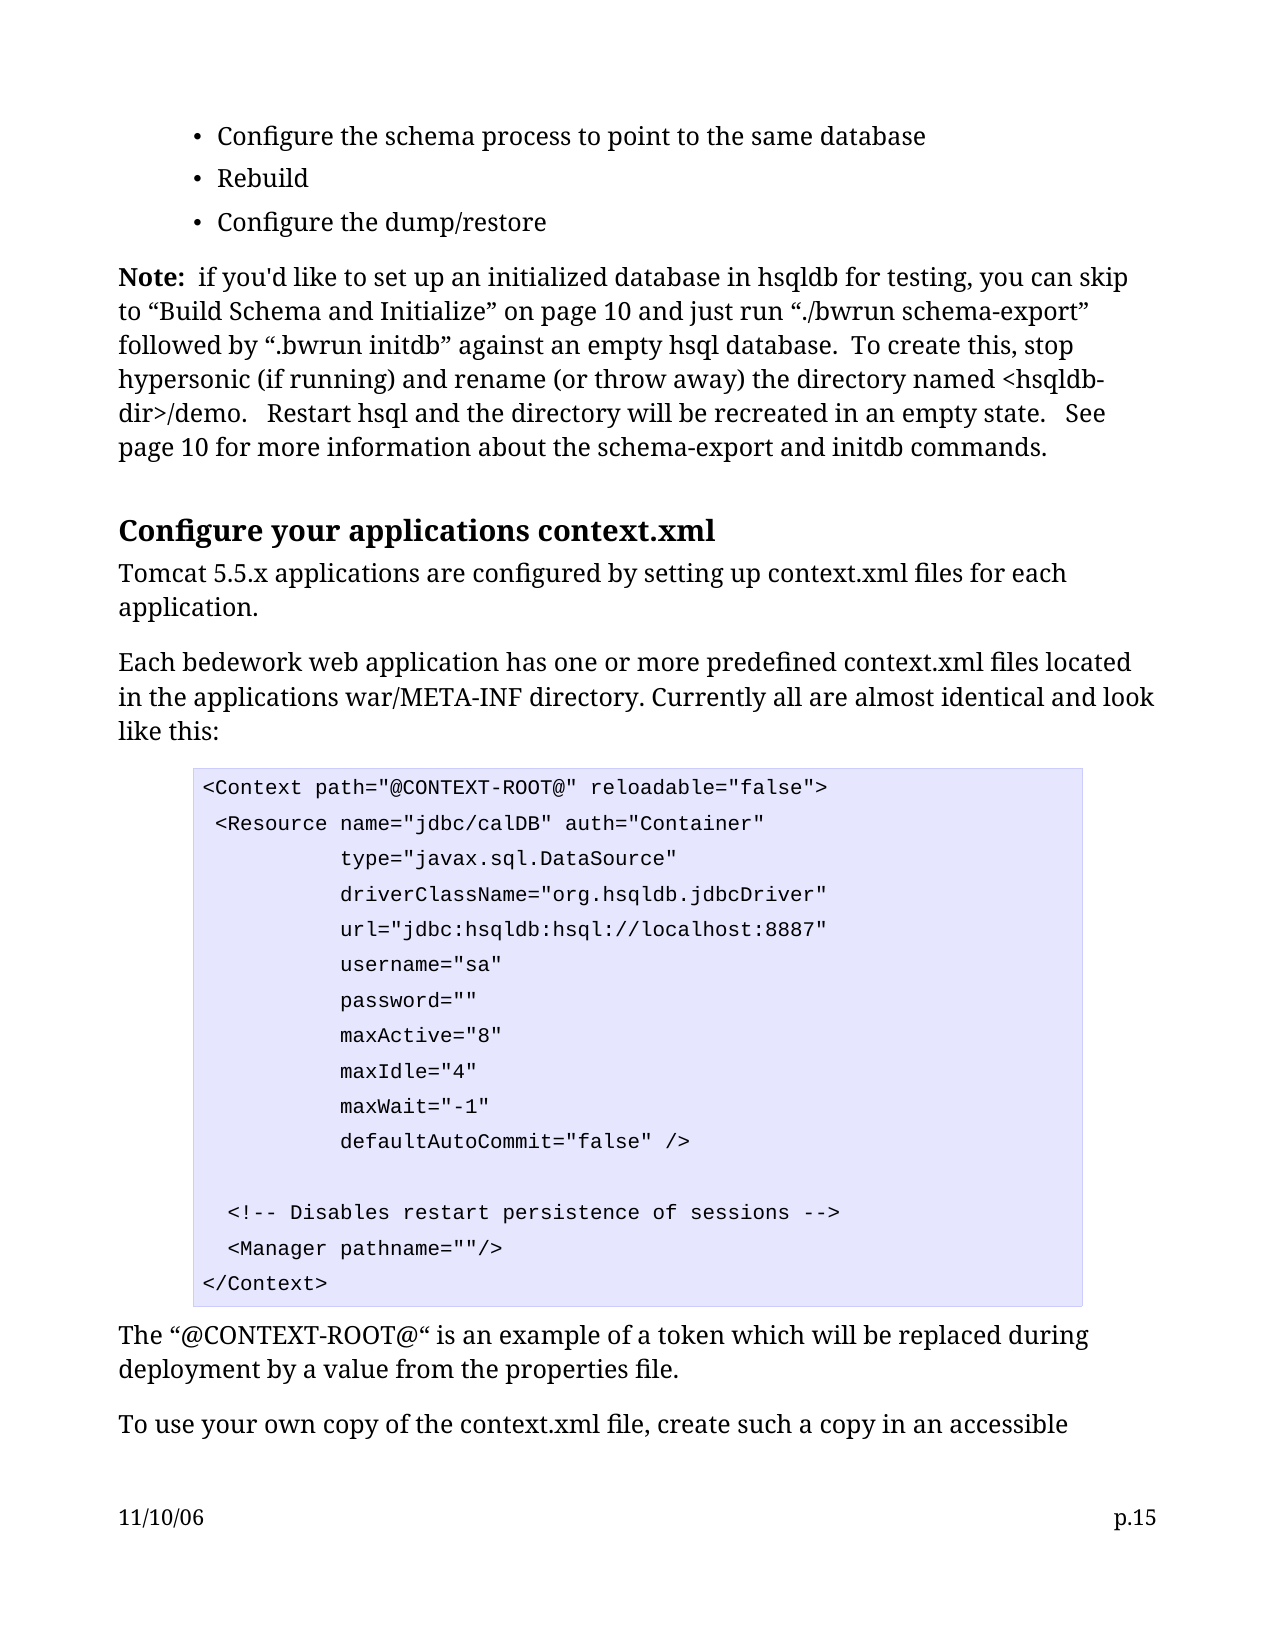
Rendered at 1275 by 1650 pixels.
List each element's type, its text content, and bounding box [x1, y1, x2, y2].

subtitle Configure your applications context.xml [118, 510, 1157, 550]
text username="sa" [194, 945, 1082, 978]
text type="javax.sql.DataSource" [194, 839, 1082, 872]
text url="jdbc:hsqldb:hsql://localhost:8887" [194, 910, 1082, 943]
text Tomcat 5.5.x applications are configured by setting up context.xml files for each application. [118, 556, 1157, 624]
text maxActive="8" [194, 1016, 1082, 1049]
text defaultAutoCommit="false" /> [194, 1122, 1082, 1155]
text password="" [194, 981, 1082, 1013]
text <Context path="@CONTEXT-ROOT@" reloadable="false"> [194, 769, 1082, 801]
text driverClassName="org.hsqldb.jdbcDriver" [194, 874, 1082, 907]
text To use your own copy of the context.xml file, create such a copy in an accessible [118, 1407, 1157, 1441]
text <Manager pathname=""/> [194, 1229, 1082, 1261]
text Note: if you'd like to set up an initialized database in hsqldb for testing, you can skip to “Build Schema and Initialize” on page 10 and just run “./bwrun schema-export” followed by “.bwrun initdb” against an empty hsql database. To create this, stop hypersonic (if running) and rename (or throw away) the directory named <hsqldb-dir>/demo. Restart hsql and the directory will be recreated in an empty state. See page 10 for more information about the schema-export and initdb commands. [118, 259, 1157, 464]
text maxIdle="4" [194, 1052, 1082, 1084]
text <Resource name="jdbc/calDB" auth="Container" [194, 804, 1082, 836]
list Rebuild [193, 161, 1157, 195]
text Each bedework web application has one or more predefined context.xml files located in the applications war/META-INF directory. Currently all are almost identical and look like this: [118, 645, 1157, 747]
list Configure the schema process to point to the same database [193, 118, 1157, 152]
text <!-- Disables restart persistence of sessions --> [194, 1193, 1082, 1226]
text </Context> [194, 1264, 1082, 1306]
text maxWait="-1" [194, 1087, 1082, 1120]
list Configure the dump/restore [193, 204, 1157, 238]
text The “@CONTEXT-ROOT@“ is an example of a token which will be replaced during deployment by a value from the properties file. [118, 1318, 1157, 1386]
